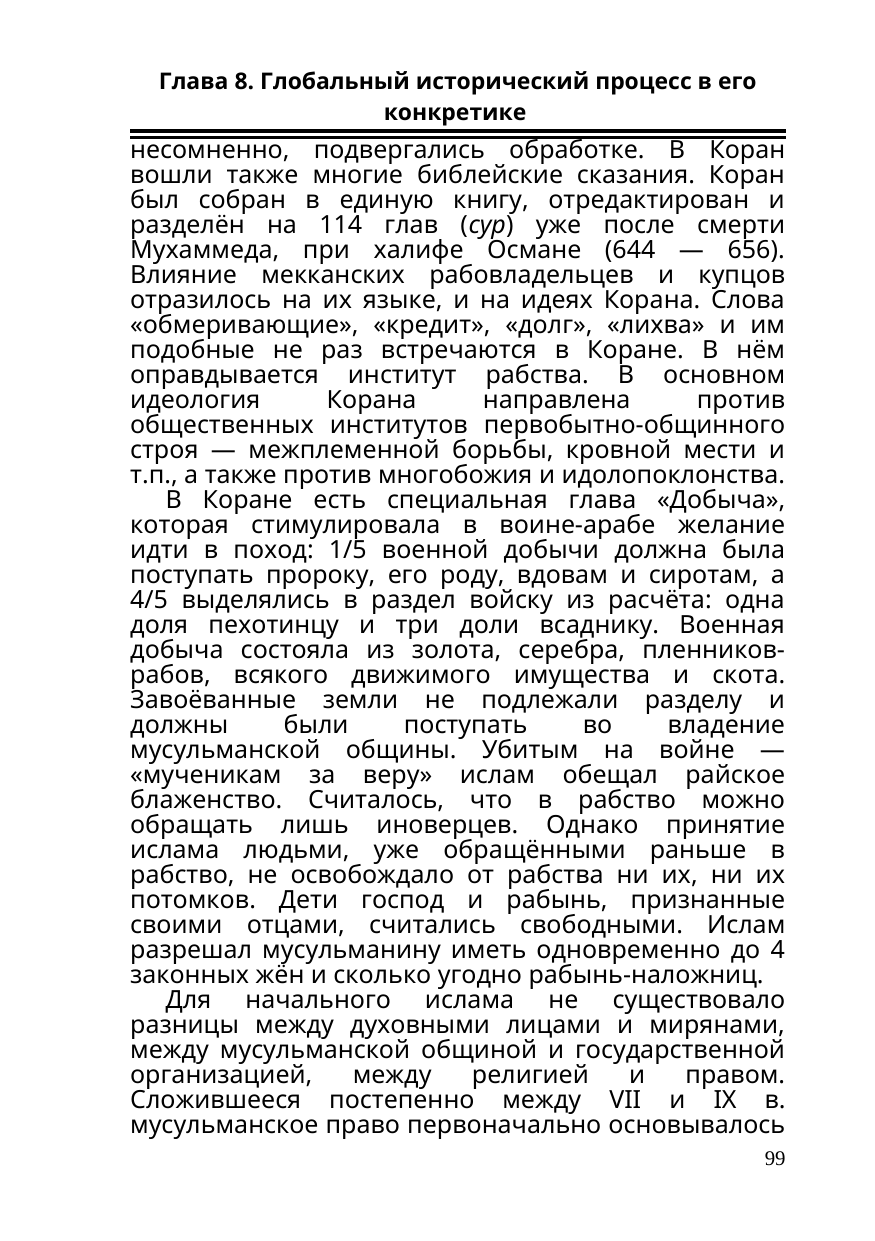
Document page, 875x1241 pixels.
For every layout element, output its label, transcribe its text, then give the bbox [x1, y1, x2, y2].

text несомненно, подвергались обработке. В Коран вошли также многие библейские сказания. Коран был собран в единую книгу, отредактирован и разделён на 114 глав (сур) уже после смерти Мухаммеда, при халифе Османе (644 — 656). Влияние мекканских рабовладельцев и купцов отразилось на их языке, и на идеях Корана. Слова «обмеривающие», «кредит», «долг», «лихва» и им подобные не раз встречаются в Коране. В нём оправдывается институт рабства. В основном идеология Корана направлена против общественных институтов первобытно-общинного строя — межплеменной борьбы, кровной мести и т.п., а также против многобожия и идолопоклонства. [130, 139, 786, 489]
text Для начального ислама не существовало разницы между духовными лицами и мирянами, между мусульманской общиной и государственной организацией, между религией и правом. Сложившееся постепенно между VII и IX в. мусульманское право первоначально основывалось [130, 989, 786, 1139]
text В Коране есть специальная глава «Добыча», которая стимулировала в воине-арабе желание идти в поход: 1/5 военной добычи должна была поступать пророку, его роду, вдовам и сиротам, а 4/5 выделялись в раздел войску из расчёта: одна доля пехотинцу и три доли всаднику. Военная добыча состояла из золота, серебра, пленников-рабов, всякого движимого имущества и скота. Завоёванные земли не подлежали разделу и должны были поступать во владение мусульманской общины. Убитым на войне — «мученикам за веру» ислам обещал райское блаженство. Считалось, что в рабство можно обращать лишь иноверцев. Однако принятие ислама людьми, уже обращёнными раньше в рабство, не освобождало от рабства ни их, ни их потомков. Дети господ и рабынь, признанные своими отцами, считались свободными. Ислам разрешал мусульманину иметь одновременно до 4 законных жён и сколько угодно рабынь-наложниц. [130, 489, 786, 989]
